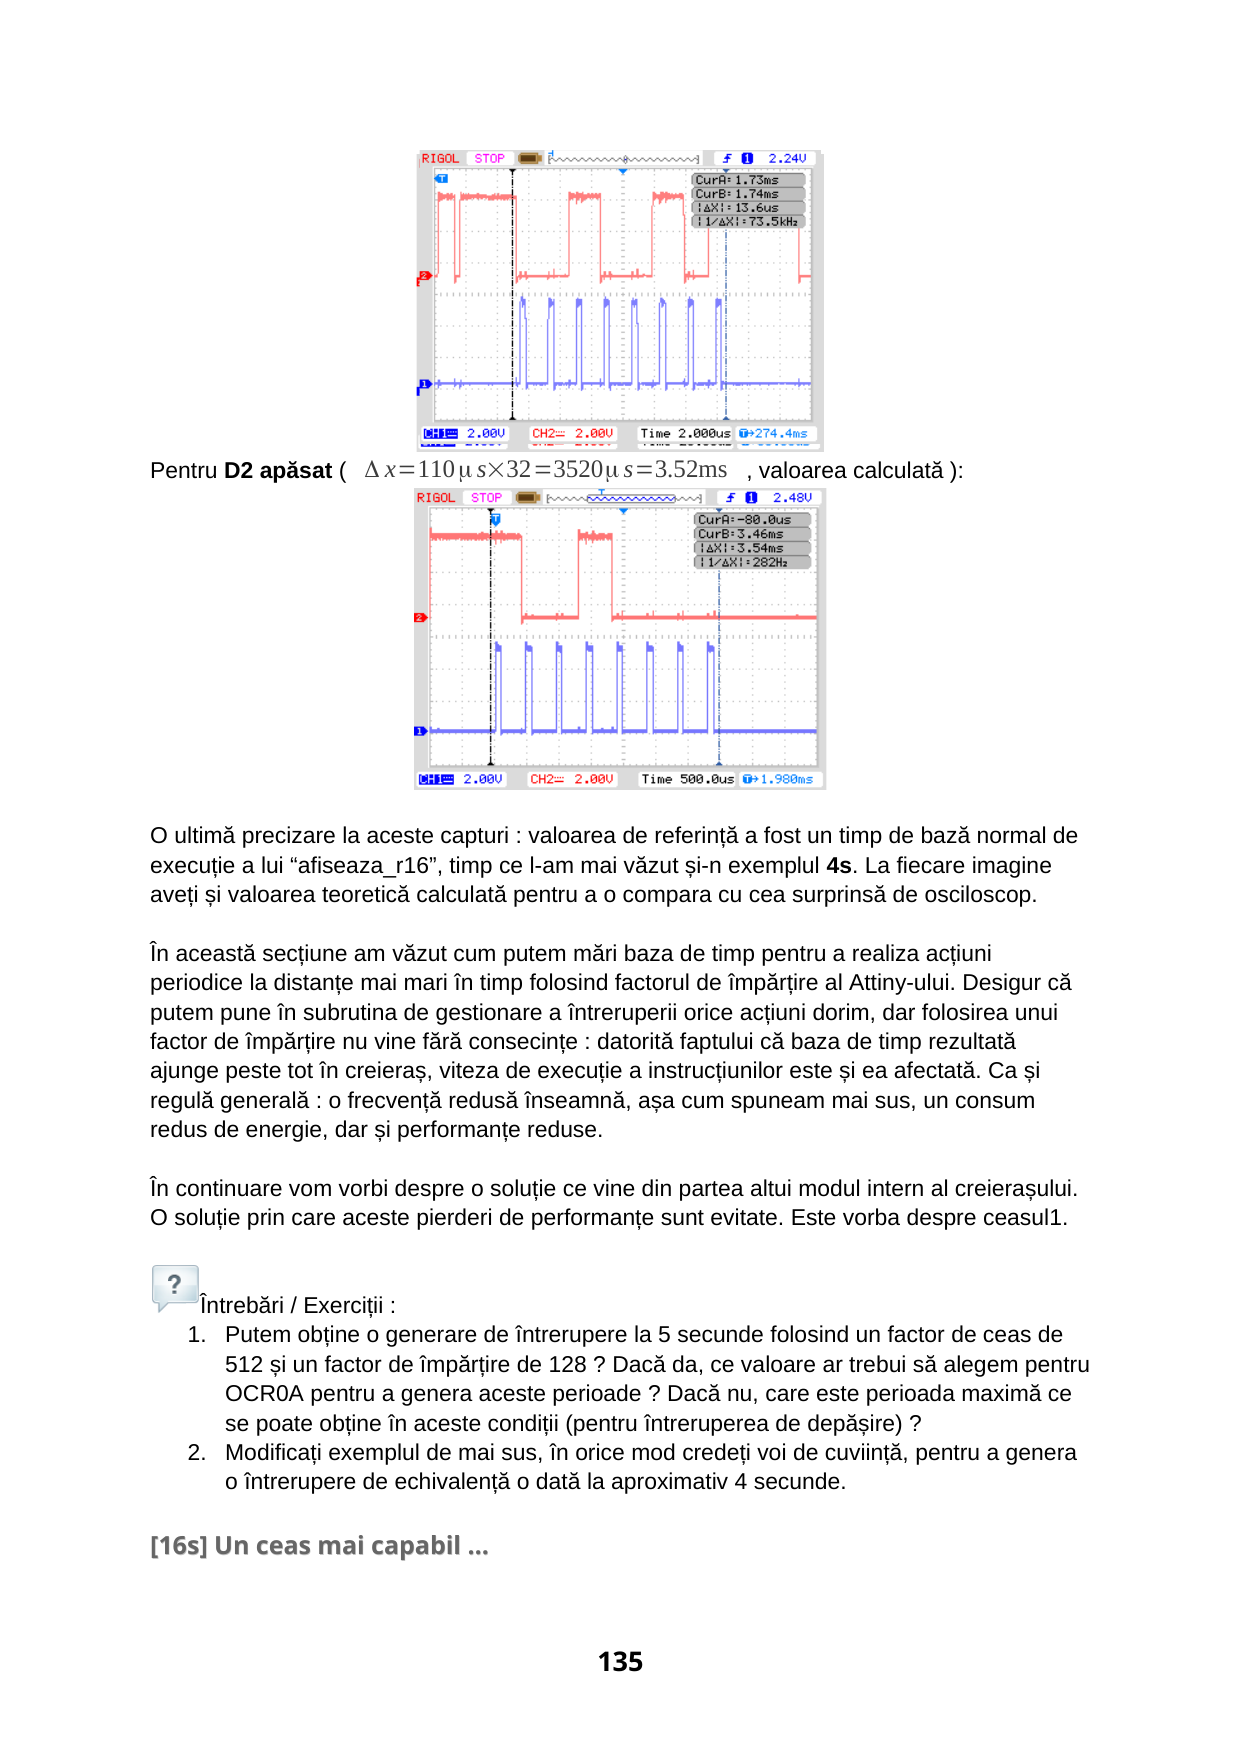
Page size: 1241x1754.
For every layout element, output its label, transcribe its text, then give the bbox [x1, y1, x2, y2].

text În continuare vom vorbi despre o soluție ce vine din partea altui modul intern al creierașului. O soluție prin care aceste pierderi de performanțe sunt evitate. Este vorba despre ceasul1. [150, 1175, 1091, 1230]
text O ultimă precizare la aceste capturi : valoarea de referință a fost un timp de bază normal de execuție a lui “afiseaza_r16”, timp ce l-am mai văzut și-n exemplul 4s. La fiecare imagine aveți și valoarea teoretică calculată pentru a o compara cu cea surprinsă de osciloscop. [150, 823, 1091, 907]
text Întrebări / Exerciții : [150, 1263, 1091, 1318]
picture [416, 150, 824, 452]
text Pentru D2 apăsat (, valoarea calculată ): [150, 452, 1091, 484]
text În această secțiune am văzut cum putem mări baza de timp pentru a realiza acțiuni periodice la distanțe mai mari în timp folosind factorul de împărțire al Attiny-ului. Desigur că putem pune în subrutina de gestionare a întreruperii orice acțiuni dorim, dar folosirea unui factor de împărțire nu vine fără consecințe : datorită faptului că baza de timp rezultată ajunge peste tot în creieraș, viteza de execuție a instrucțiunilor este și ea afectată. Ca și regulă generală : o frecvență redusă înseamnă, așa cum spuneam mai sus, un consum redus de energie, dar și performanțe reduse. [150, 940, 1091, 1142]
subtitle [16s] Un ceas mai capabil … [150, 1528, 1091, 1562]
list Modificați exemplul de mai sus, în orice mod credeți voi de cuviință, pentru a genera o întrerupere de echivalență o dată la aproximativ 4 secunde. [187, 1440, 1091, 1495]
list Putem obține o generare de întrerupere la 5 secunde folosind un factor de ceas de 512 și un factor de împărțire de 128 ? Dacă da, ce valoare ar trebui să alegem pentru OCR0A pentru a genera aceste perioade ? Dacă nu, care este perioada maximă ce se poate obține în aceste condiții (pentru întreruperea de depășire) ? [187, 1322, 1091, 1436]
picture [414, 488, 827, 790]
picture [150, 1263, 200, 1314]
